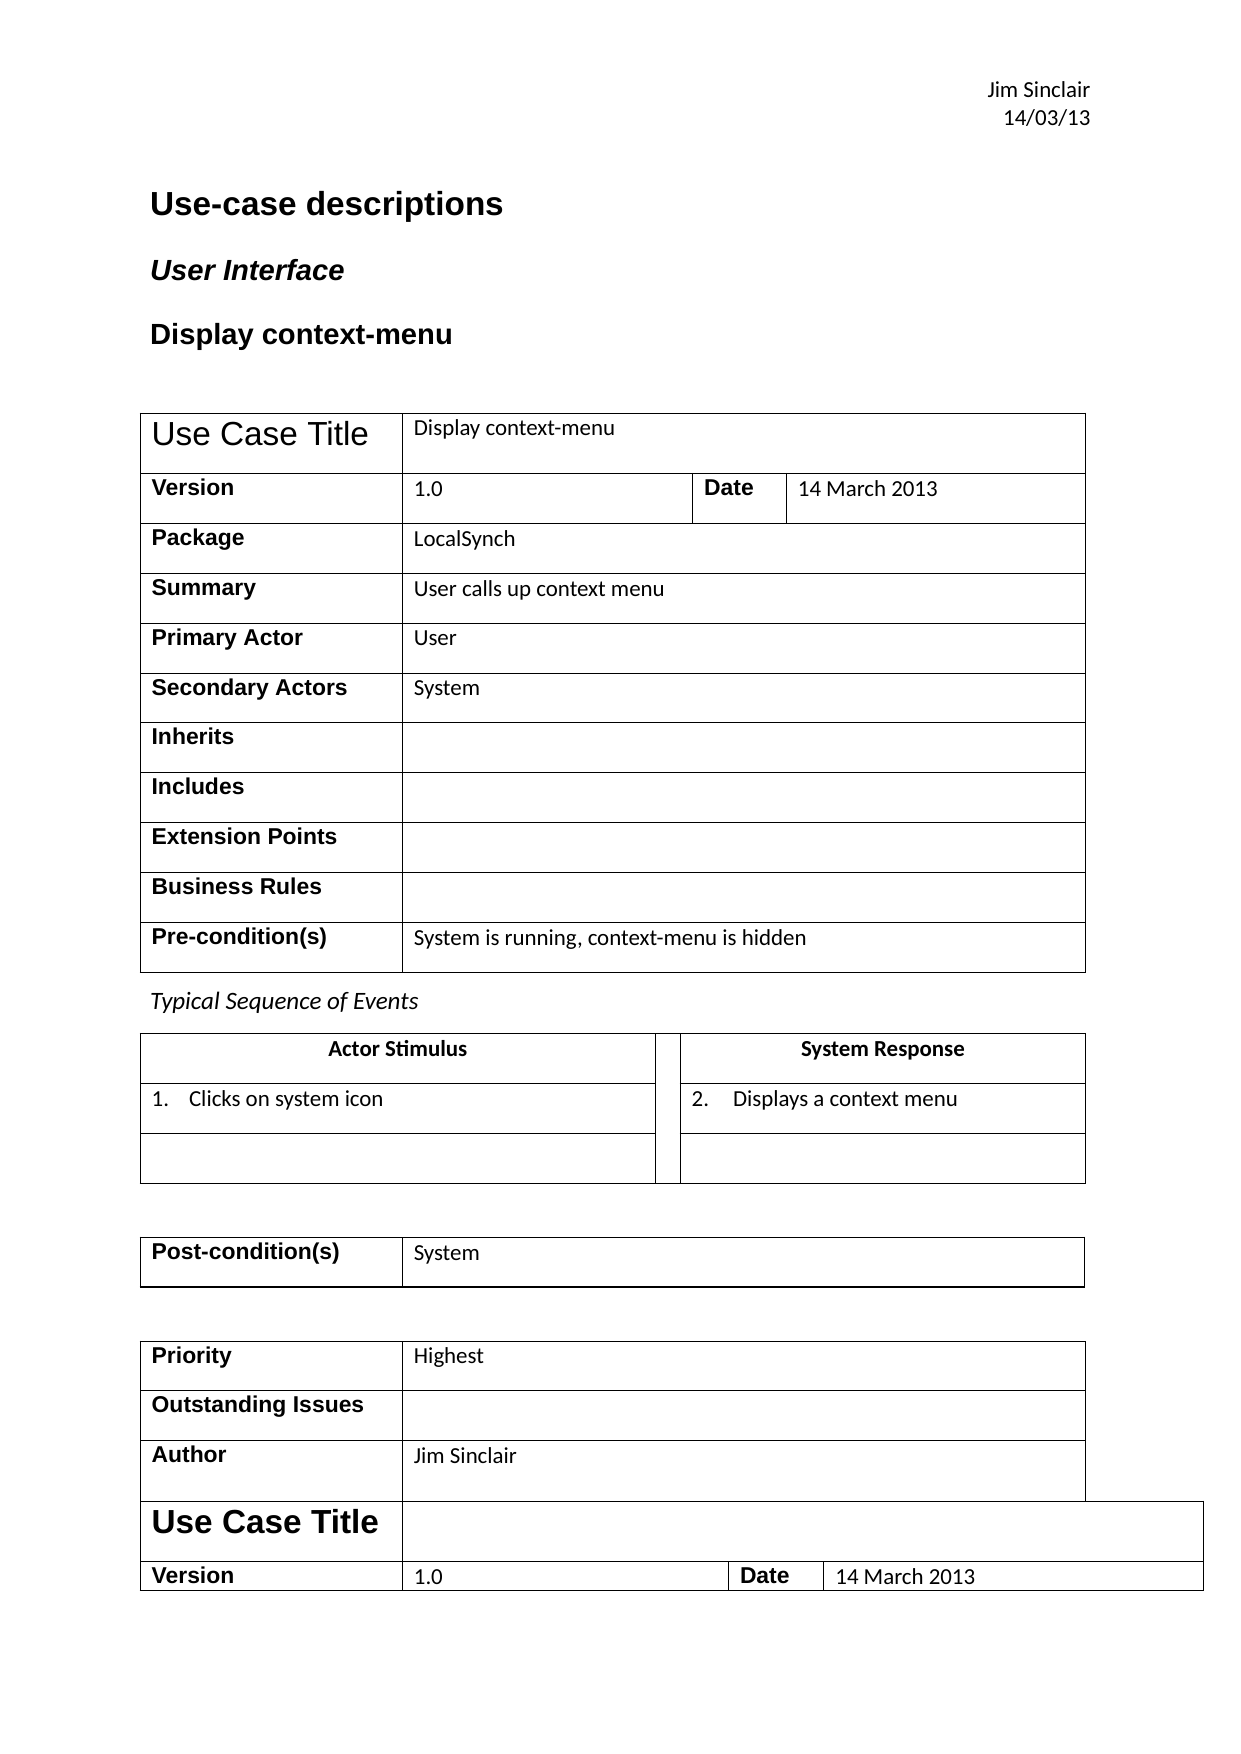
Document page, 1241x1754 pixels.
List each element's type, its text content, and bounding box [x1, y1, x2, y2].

table_header [1086, 1341, 1203, 1390]
table_header Post-condition(s) [141, 1238, 402, 1286]
table_cell System [403, 674, 1085, 722]
table_cell 2. Displays a context menu [681, 1084, 1085, 1133]
table_cell [403, 823, 1085, 872]
subtitle Display context-menu [150, 317, 1090, 350]
table_cell [403, 1502, 1203, 1561]
table_cell Secondary Actors [141, 674, 402, 722]
table_cell Use Case Title [141, 1502, 402, 1561]
table_cell Includes [141, 773, 402, 822]
table_header Priority [141, 1342, 402, 1390]
table_cell Version [141, 474, 402, 523]
table_cell Author [141, 1441, 402, 1501]
table_header Use Case Title [141, 414, 402, 473]
table_header Highest [403, 1342, 1085, 1390]
table_header System Response [681, 1034, 1085, 1083]
table_cell Date [729, 1562, 823, 1590]
table_cell [681, 1134, 1085, 1182]
table_cell [403, 1391, 1085, 1440]
table_header Display context-menu [403, 414, 1085, 473]
table_cell Jim Sinclair [403, 1441, 1085, 1501]
table_cell Extension Points [141, 823, 402, 872]
subtitle Use-case descriptions [150, 184, 1090, 222]
table_cell Inherits [141, 723, 402, 772]
table_cell Primary Actor [141, 624, 402, 672]
table_cell LocalSynch [403, 524, 1085, 573]
table_cell [403, 873, 1085, 922]
table_cell [1086, 1390, 1203, 1440]
table_cell [403, 723, 1085, 772]
table_cell 14 March 2013 [824, 1562, 1203, 1590]
table_cell Summary [141, 574, 402, 622]
table_cell 1. Clicks on system icon [141, 1084, 655, 1133]
table_cell System is running, context-menu is hidden [403, 923, 1085, 972]
table_header Actor Stimulus [141, 1034, 655, 1083]
table_cell Pre-condition(s) [141, 923, 402, 972]
subtitle User Interface [150, 253, 1090, 287]
table_cell Business Rules [141, 873, 402, 922]
table_cell Date [693, 474, 786, 523]
table_cell User [403, 624, 1085, 672]
table_cell 14 March 2013 [787, 474, 1085, 523]
table_cell 1.0 [403, 1562, 728, 1590]
table_cell Package [141, 524, 402, 573]
table_cell User calls up context menu [403, 574, 1085, 622]
table_cell [141, 1134, 655, 1182]
table_cell [1086, 1440, 1203, 1501]
table_cell Outstanding Issues [141, 1391, 402, 1440]
table_cell Version [141, 1562, 402, 1590]
table_header System [403, 1238, 1084, 1286]
text Typical Sequence of Events [150, 985, 1090, 1016]
table_header [656, 1034, 680, 1182]
table_cell 1.0 [403, 474, 692, 523]
table_cell [403, 773, 1085, 822]
